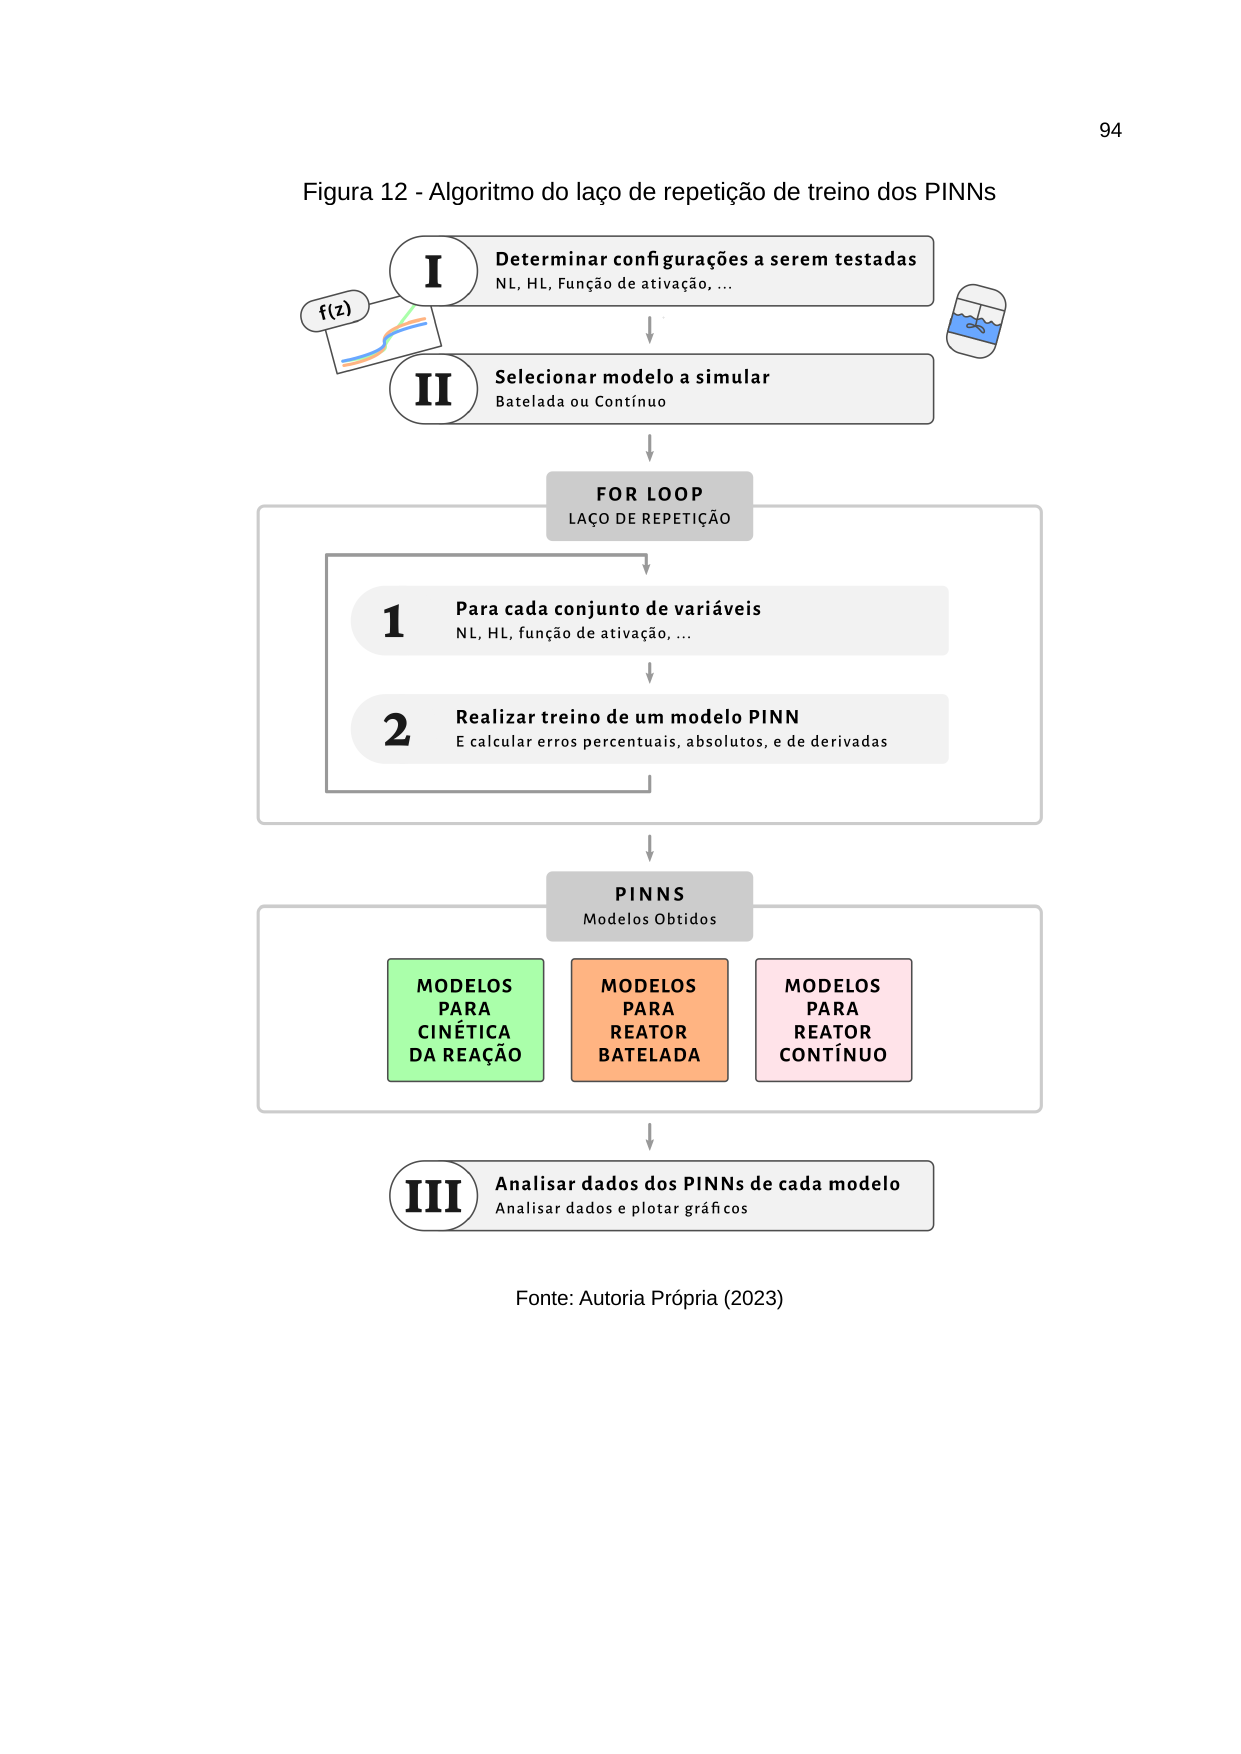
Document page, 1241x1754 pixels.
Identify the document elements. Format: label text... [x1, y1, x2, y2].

text Figura 12 - Algoritmo do laço de repetição de treino dos PINNs [228, 177, 1071, 205]
text Fonte: Autoria Própria (2023) [177, 1286, 1122, 1309]
picture [228, 205, 1071, 1257]
